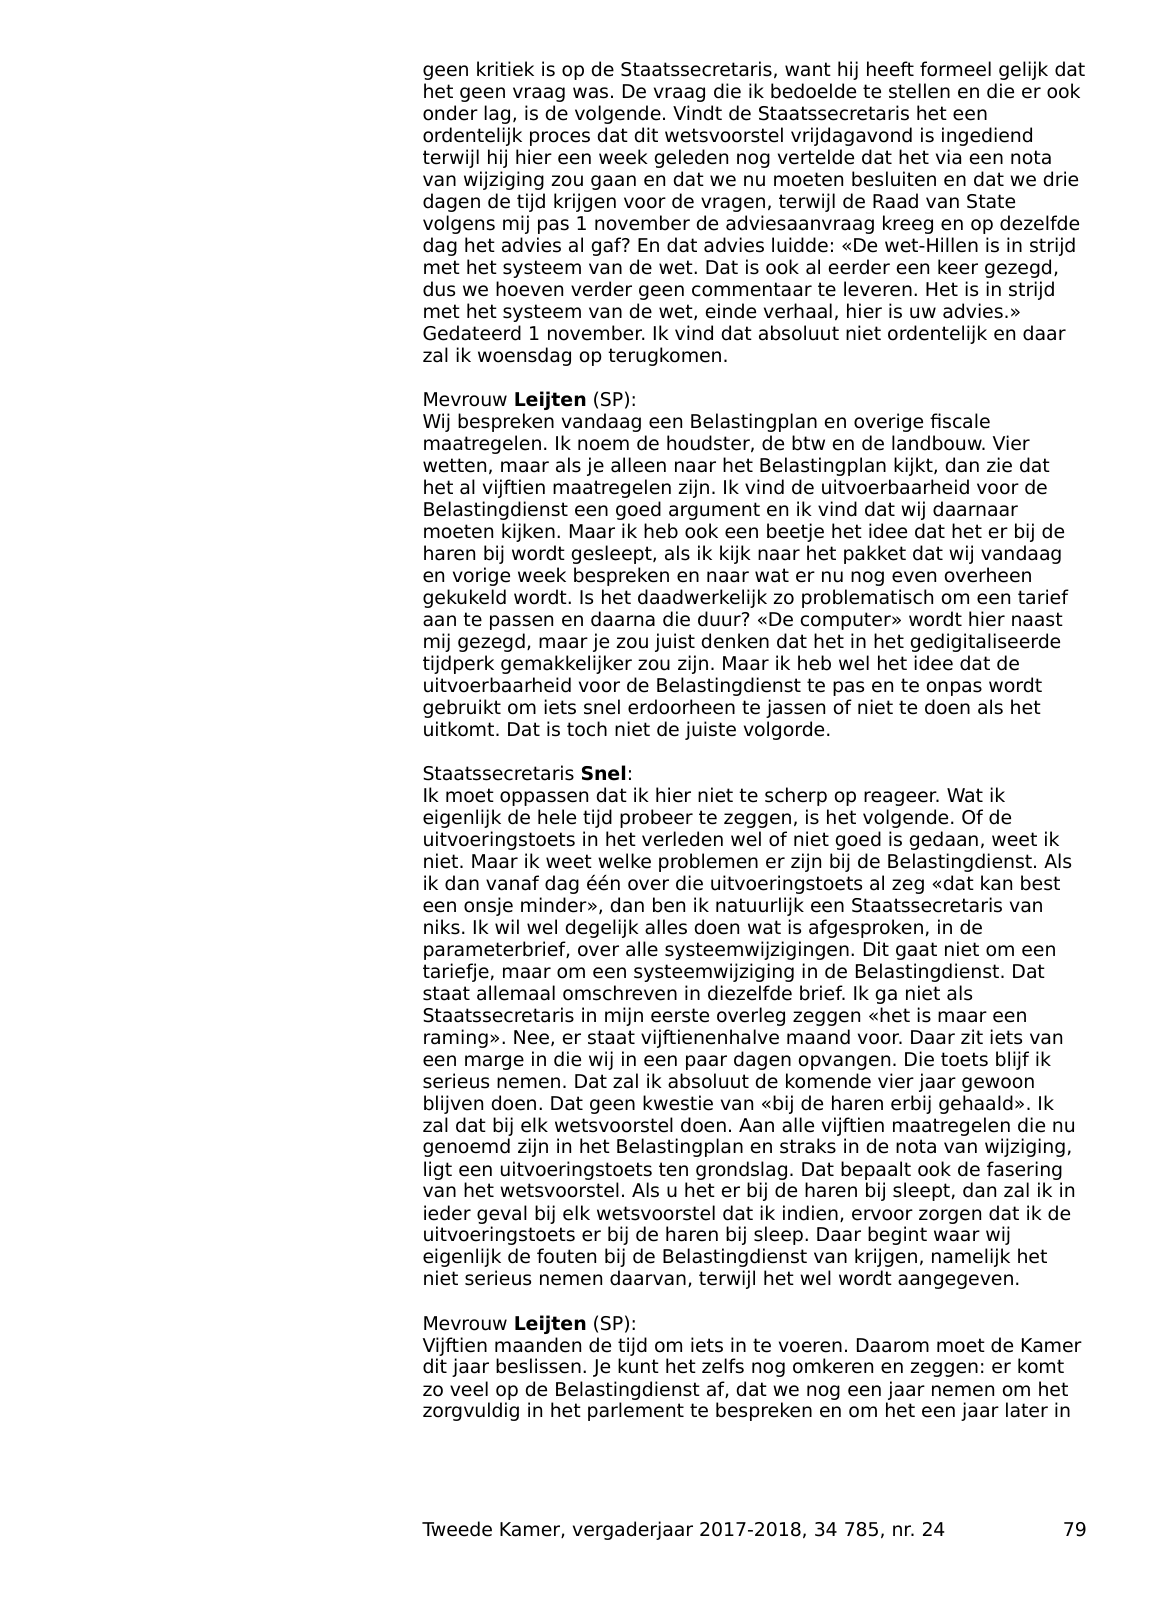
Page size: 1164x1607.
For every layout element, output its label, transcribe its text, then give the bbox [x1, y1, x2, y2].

text Wij bespreken vandaag een Belastingplan en overige fiscale maatregelen. Ik noem de houdster, de btw en de landbouw. Vier wetten, maar als je alleen naar het Belastingplan kijkt, dan zie dat het al vijftien maatregelen zijn. Ik vind de uitvoerbaarheid voor de Belastingdienst een goed argument en ik vind dat wij daarnaar moeten kijken. Maar ik heb ook een beetje het idee dat het er bij de haren bij wordt gesleept, als ik kijk naar het pakket dat wij vandaag en vorige week bespreken en naar wat er nu nog even overheen gekukeld wordt. Is het daadwerkelijk zo problematisch om een tarief aan te passen en daarna die duur? «De computer» wordt hier naast mij gezegd, maar je zou juist denken dat het in het gedigitaliseerde tijdperk gemakkelijker zou zijn. Maar ik heb wel het idee dat de uitvoerbaarheid voor de Belastingdienst te pas en te onpas wordt gebruikt om iets snel erdoorheen te jassen of niet te doen als het uitkomt. Dat is toch niet de juiste volgorde. [422, 411, 1087, 741]
text geen kritiek is op de Staatssecretaris, want hij heeft formeel gelijk dat het geen vraag was. De vraag die ik bedoelde te stellen en die er ook onder lag, is de volgende. Vindt de Staatssecretaris het een ordentelijk proces dat dit wetsvoorstel vrijdagavond is ingediend terwijl hij hier een week geleden nog vertelde dat het via een nota van wijziging zou gaan en dat we nu moeten besluiten en dat we drie dagen de tijd krijgen voor de vragen, terwijl de Raad van State volgens mij pas 1 november de adviesaanvraag kreeg en op dezelfde dag het advies al gaf? En dat advies luidde: «De wet-Hillen is in strijd met het systeem van de wet. Dat is ook al eerder een keer gezegd, dus we hoeven verder geen commentaar te leveren. Het is in strijd met het systeem van de wet, einde verhaal, hier is uw advies.» Gedateerd 1 november. Ik vind dat absoluut niet ordentelijk en daar zal ik woensdag op terugkomen. [422, 59, 1087, 367]
text Mevrouw Leijten (SP): [422, 1312, 1087, 1334]
text Vijftien maanden de tijd om iets in te voeren. Daarom moet de Kamer dit jaar beslissen. Je kunt het zelfs nog omkeren en zeggen: er komt zo veel op de Belastingdienst af, dat we nog een jaar nemen om het zorgvuldig in het parlement te bespreken en om het een jaar later in [422, 1334, 1087, 1422]
text Staatssecretaris Snel: [422, 763, 1087, 785]
text Ik moet oppassen dat ik hier niet te scherp op reageer. Wat ik eigenlijk de hele tijd probeer te zeggen, is het volgende. Of de uitvoeringstoets in het verleden wel of niet goed is gedaan, weet ik niet. Maar ik weet welke problemen er zijn bij de Belastingdienst. Als ik dan vanaf dag één over die uitvoeringstoets al zeg «dat kan best een onsje minder», dan ben ik natuurlijk een Staatssecretaris van niks. Ik wil wel degelijk alles doen wat is afgesproken, in de parameterbrief, over alle systeemwijzigingen. Dit gaat niet om een tariefje, maar om een systeemwijziging in de Belastingdienst. Dat staat allemaal omschreven in diezelfde brief. Ik ga niet als Staatssecretaris in mijn eerste overleg zeggen «het is maar een raming». Nee, er staat vijftienenhalve maand voor. Daar zit iets van een marge in die wij in een paar dagen opvangen. Die toets blijf ik serieus nemen. Dat zal ik absoluut de komende vier jaar gewoon blijven doen. Dat geen kwestie van «bij de haren erbij gehaald». Ik zal dat bij elk wetsvoorstel doen. Aan alle vijftien maatregelen die nu genoemd zijn in het Belastingplan en straks in de nota van wijziging, ligt een uitvoeringstoets ten grondslag. Dat bepaalt ook de fasering van het wetsvoorstel. Als u het er bij de haren bij sleept, dan zal ik in ieder geval bij elk wetsvoorstel dat ik indien, ervoor zorgen dat ik de uitvoeringstoets er bij de haren bij sleep. Daar begint waar wij eigenlijk de fouten bij de Belastingdienst van krijgen, namelijk het niet serieus nemen daarvan, terwijl het wel wordt aangegeven. [422, 785, 1087, 1290]
text Mevrouw Leijten (SP): [422, 389, 1087, 411]
